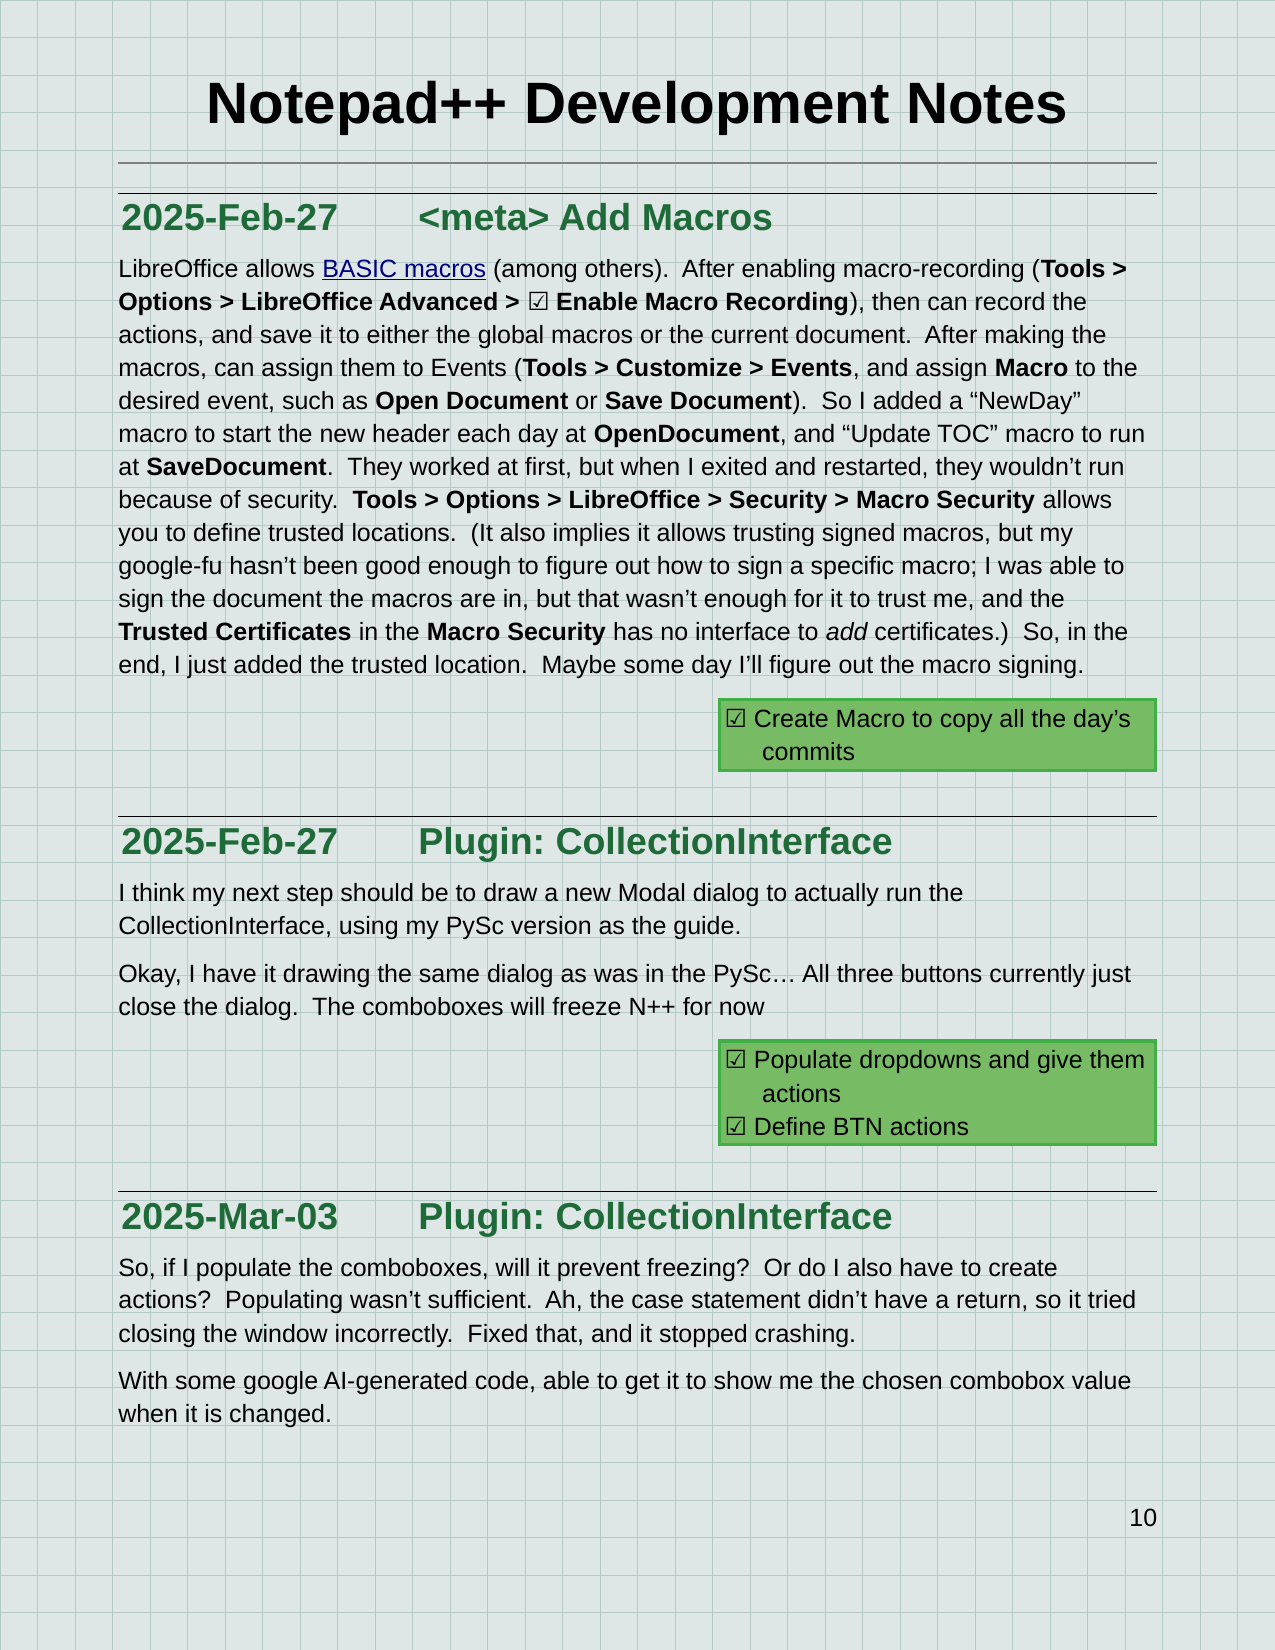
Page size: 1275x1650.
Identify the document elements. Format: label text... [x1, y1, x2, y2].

text So, if I populate the comboboxes, will it prevent freezing? Or do I also have to create actions? Populating wasn’t sufficient. Ah, the case statement didn’t have a return, so it tried closing the window incorrectly. Fixed that, and it stopped crashing. [118, 1252, 1157, 1347]
text ☑ Create Macro to copy all the day’s commits [721, 701, 1154, 769]
text Okay, I have it drawing the same dialog as was in the PySc… All three buttons currently just close the dialog. The comboboxes will freeze N++ for now [118, 959, 1157, 1021]
subtitle 2025-Feb-27 <meta> Add Macros [118, 194, 1157, 242]
subtitle 2025-Mar-03 Plugin: CollectionInterface [118, 1192, 1157, 1240]
text LibreOffice allows BASIC macros (among others). After enabling macro-recording (Tools > Options > LibreOffice Advanced > ☑ Enable Macro Recording), then can record the actions, and save it to either the global macros or the current document. After making the macros, can assign them to Events (Tools > Customize > Events, and assign Macro to the desired event, such as Open Document or Save Document). So I added a “NewDay” macro to start the new header each day at OpenDocument, and “Update TOC” macro to run at SaveDocument. They worked at first, but when I exited and restarted, they wouldn’t run because of security. Tools > Options > LibreOffice > Security > Macro Security allows you to define trusted locations. (It also implies it allows trusting signed macros, but my google-fu hasn’t been good enough to figure out how to sign a specific macro; I was able to sign the document the macros are in, but that wasn’t enough for it to trust me, and the Trusted Certificates in the Macro Security has no interface to add certificates.) So, in the end, I just added the trusted location. Maybe some day I’ll figure out the macro signing. [118, 254, 1157, 679]
text I think my next step should be to draw a new Modal dialog to actually run the CollectionInterface, using my PySc version as the guide. [118, 878, 1157, 940]
text ☑ Populate dropdowns and give them actions [721, 1043, 1154, 1105]
subtitle 2025-Feb-27 Plugin: CollectionInterface [118, 817, 1157, 866]
text With some google AI-generated code, able to get it to show me the chosen combobox value when it is changed. [118, 1366, 1157, 1428]
text ☑ Define BTN actions [721, 1105, 1154, 1143]
